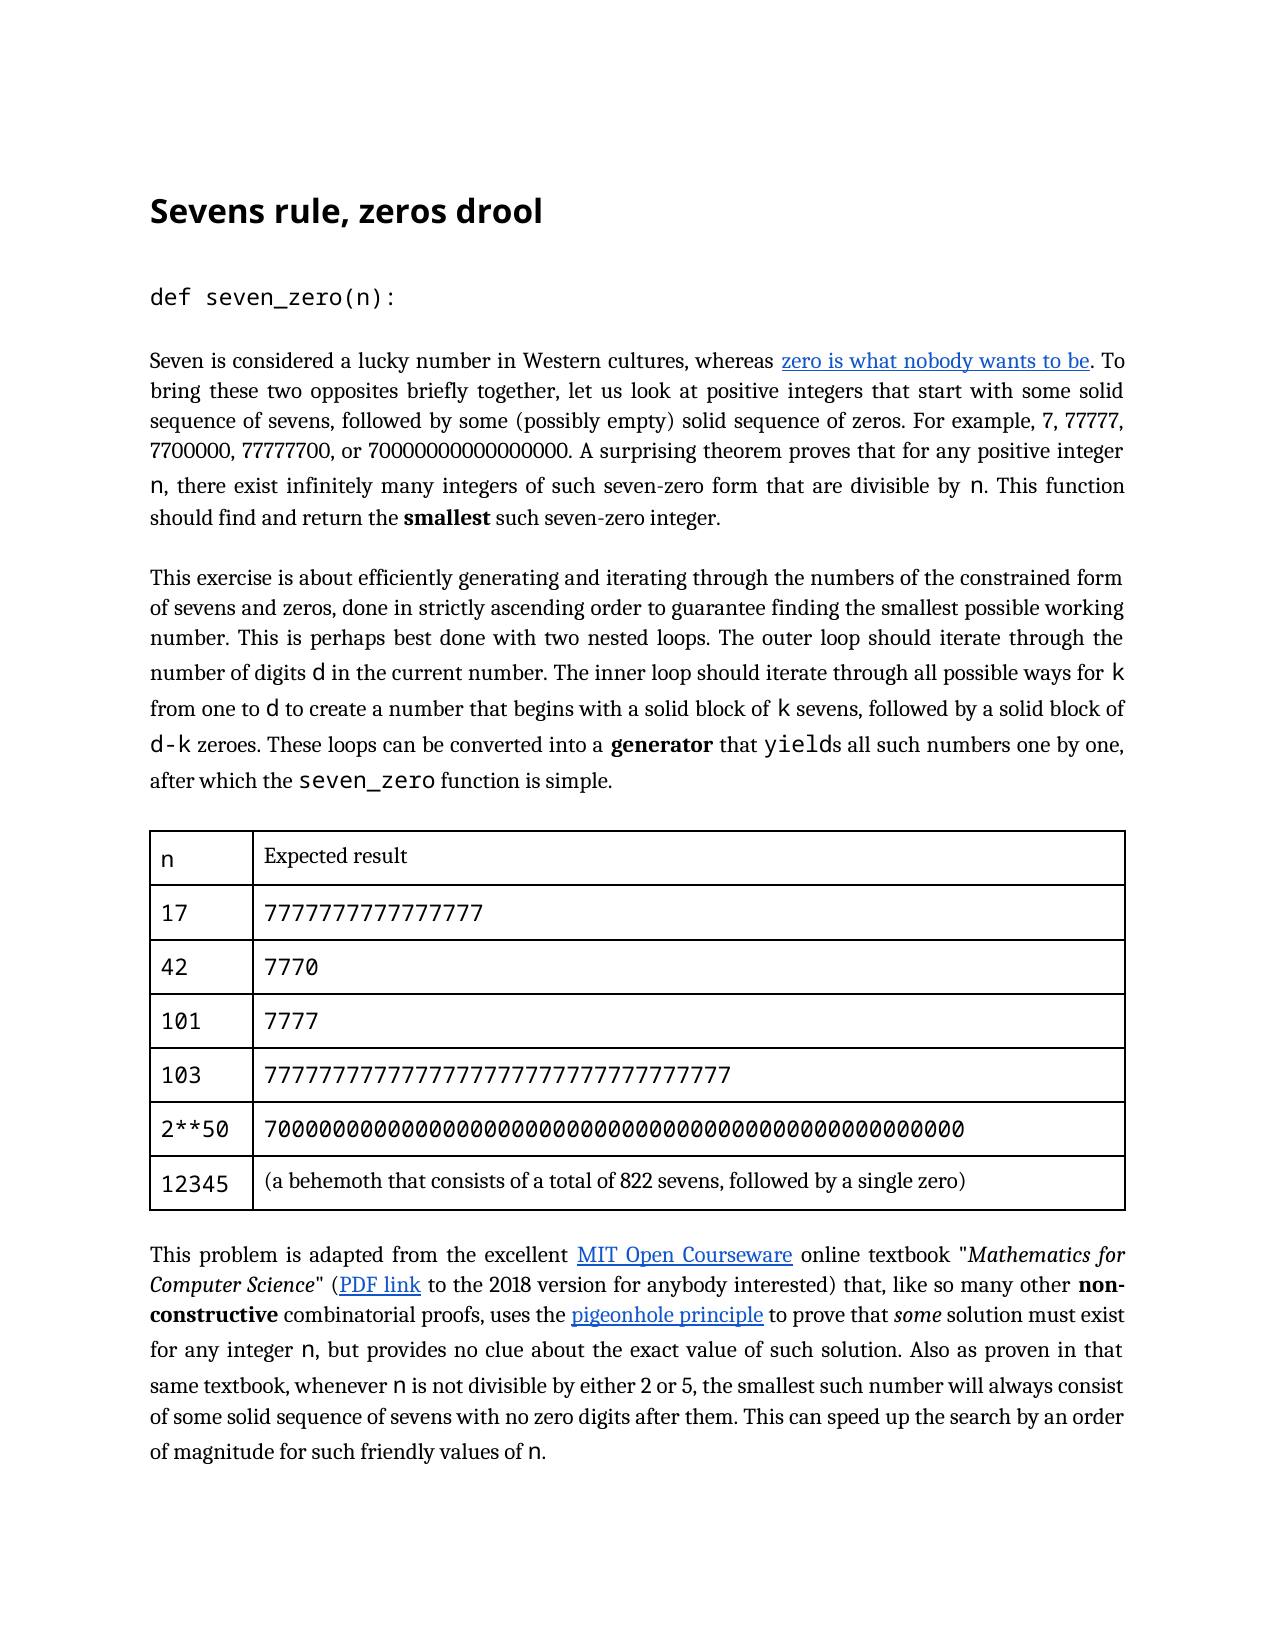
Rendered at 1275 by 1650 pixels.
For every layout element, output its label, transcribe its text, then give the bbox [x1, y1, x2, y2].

table_cell 17 [151, 886, 252, 938]
table_header Expected result [254, 832, 1124, 884]
table_cell 7777777777777777777777777777777777 [254, 1049, 1124, 1101]
subtitle Sevens rule, zeros drool [150, 187, 1125, 233]
table_cell 7770 [254, 941, 1124, 993]
table_cell 101 [151, 995, 252, 1047]
text This problem is adapted from the excellent MIT Open Courseware online textbook "Mathematics for Computer Science" (PDF link to the 2018 version for anybody interested) that, like so many other non-constructive combinatorial proofs, uses the pigeonhole principle to prove that some solution must exist for any integer n, but provides no clue about the exact value of such solution. Also as proven in that same textbook, whenever n is not divisible by either 2 or 5, the smallest such number will always consist of some solid sequence of sevens with no zero digits after them. This can speed up the search by an order of magnitude for such friendly values of n. [150, 1242, 1125, 1466]
table_cell 700000000000000000000000000000000000000000000000000 [254, 1103, 1124, 1155]
table_cell 2**50 [151, 1103, 252, 1155]
table_cell 103 [151, 1049, 252, 1101]
text def seven_zero(n): [150, 281, 1125, 313]
table_cell 12345 [151, 1157, 252, 1209]
table_cell (a behemoth that consists of a total of 822 sevens, followed by a single zero) [254, 1157, 1124, 1209]
text This exercise is about efficiently generating and iterating through the numbers of the constrained form of sevens and zeros, done in strictly ascending order to guarantee finding the smallest possible working number. This is perhaps best done with two nested loops. The outer loop should iterate through the number of digits d in the current number. The inner loop should iterate through all possible ways for k from one to d to create a number that begins with a solid block of k sevens, followed by a solid block of d-k zeroes. These loops can be converted into a generator that yields all such numbers one by one, after which the seven_zero function is simple. [150, 565, 1125, 795]
table_cell 7777777777777777 [254, 886, 1124, 938]
text Seven is considered a lucky number in Western cultures, whereas zero is what nobody wants to be. To bring these two opposites briefly together, let us look at positive integers that start with some solid sequence of sevens, followed by some (possibly empty) solid sequence of zeros. For example, 7, 77777, 7700000, 77777700, or 70000000000000000. A surprising theorem proves that for any positive integer n, there exist infinitely many integers of such seven-zero form that are divisible by n. This function should find and return the smallest such seven-zero integer. [150, 347, 1125, 531]
table_cell 42 [151, 941, 252, 993]
table_header n [151, 832, 252, 884]
table_cell 7777 [254, 995, 1124, 1047]
